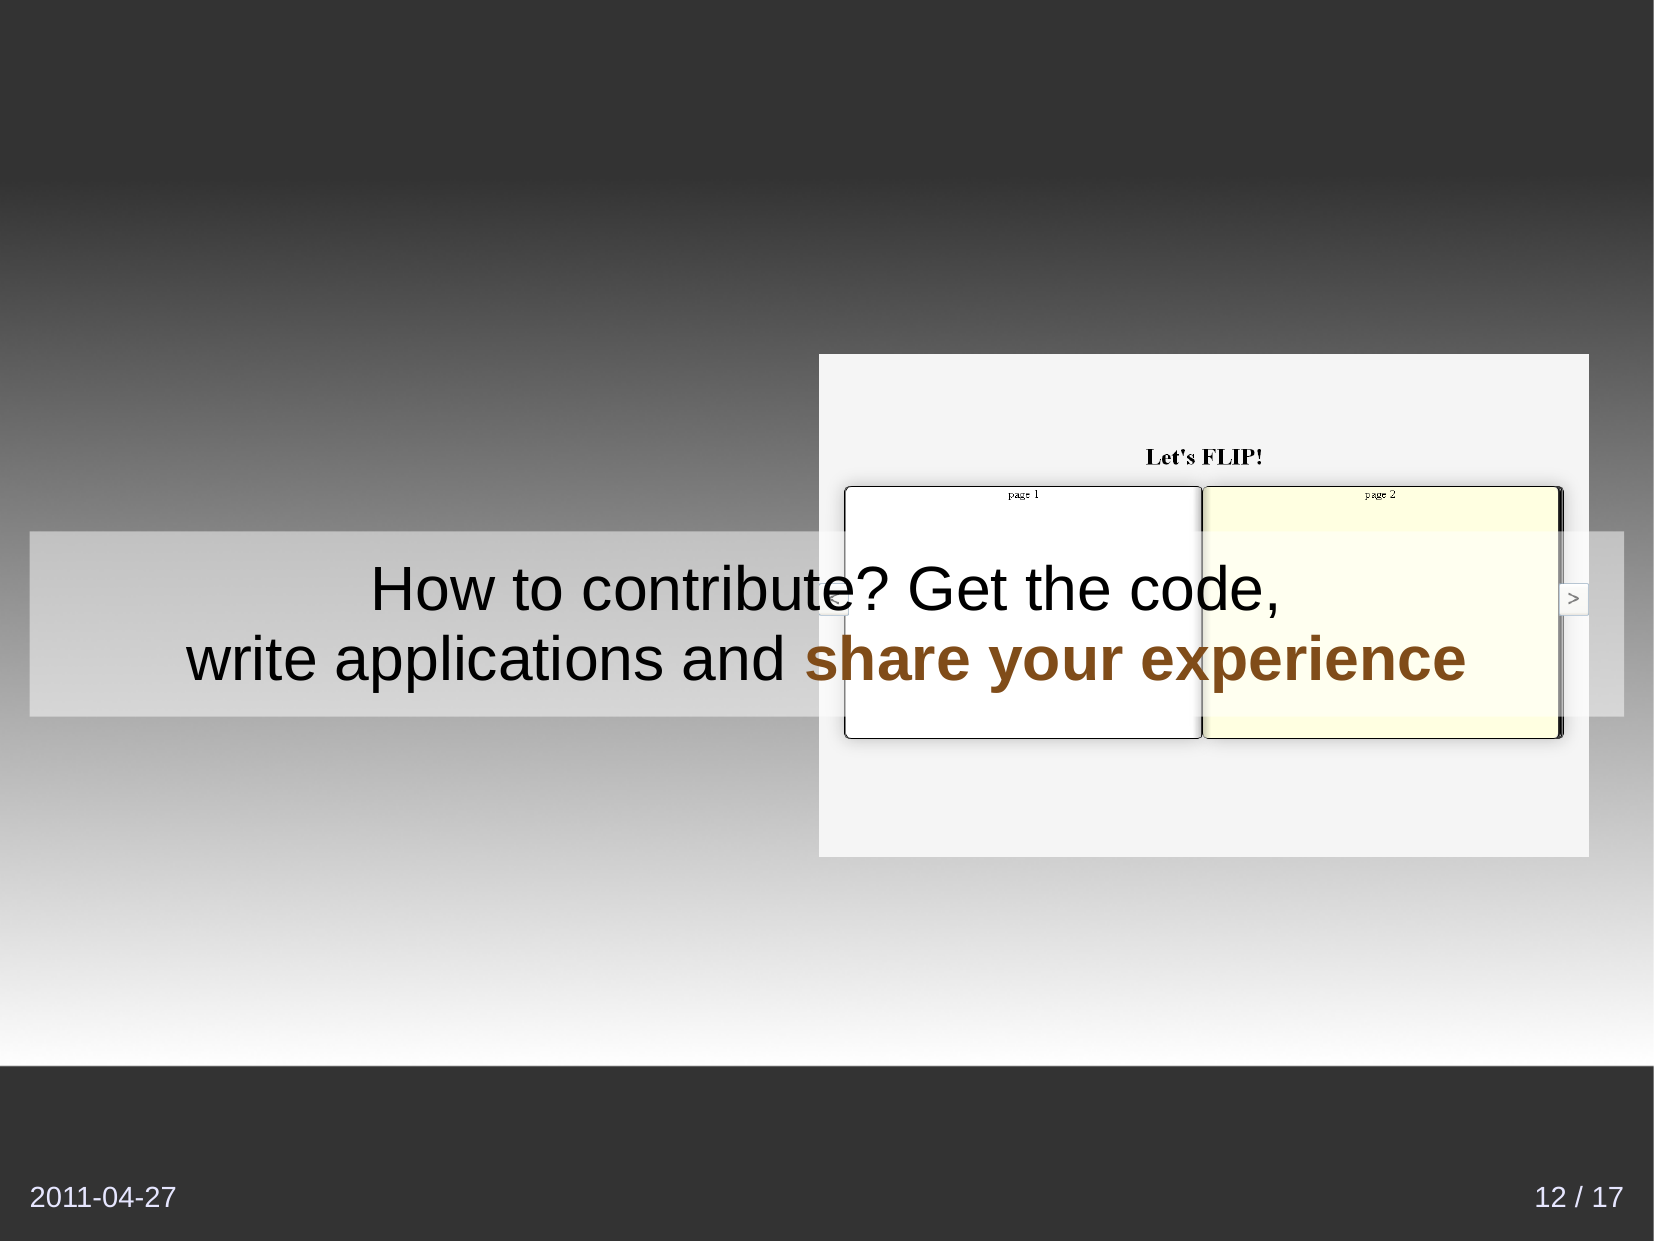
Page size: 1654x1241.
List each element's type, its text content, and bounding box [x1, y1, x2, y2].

title How to contribute? Get the code, write applications and share your experience [29, 531, 1625, 717]
picture [0, 0, 1654, 1241]
